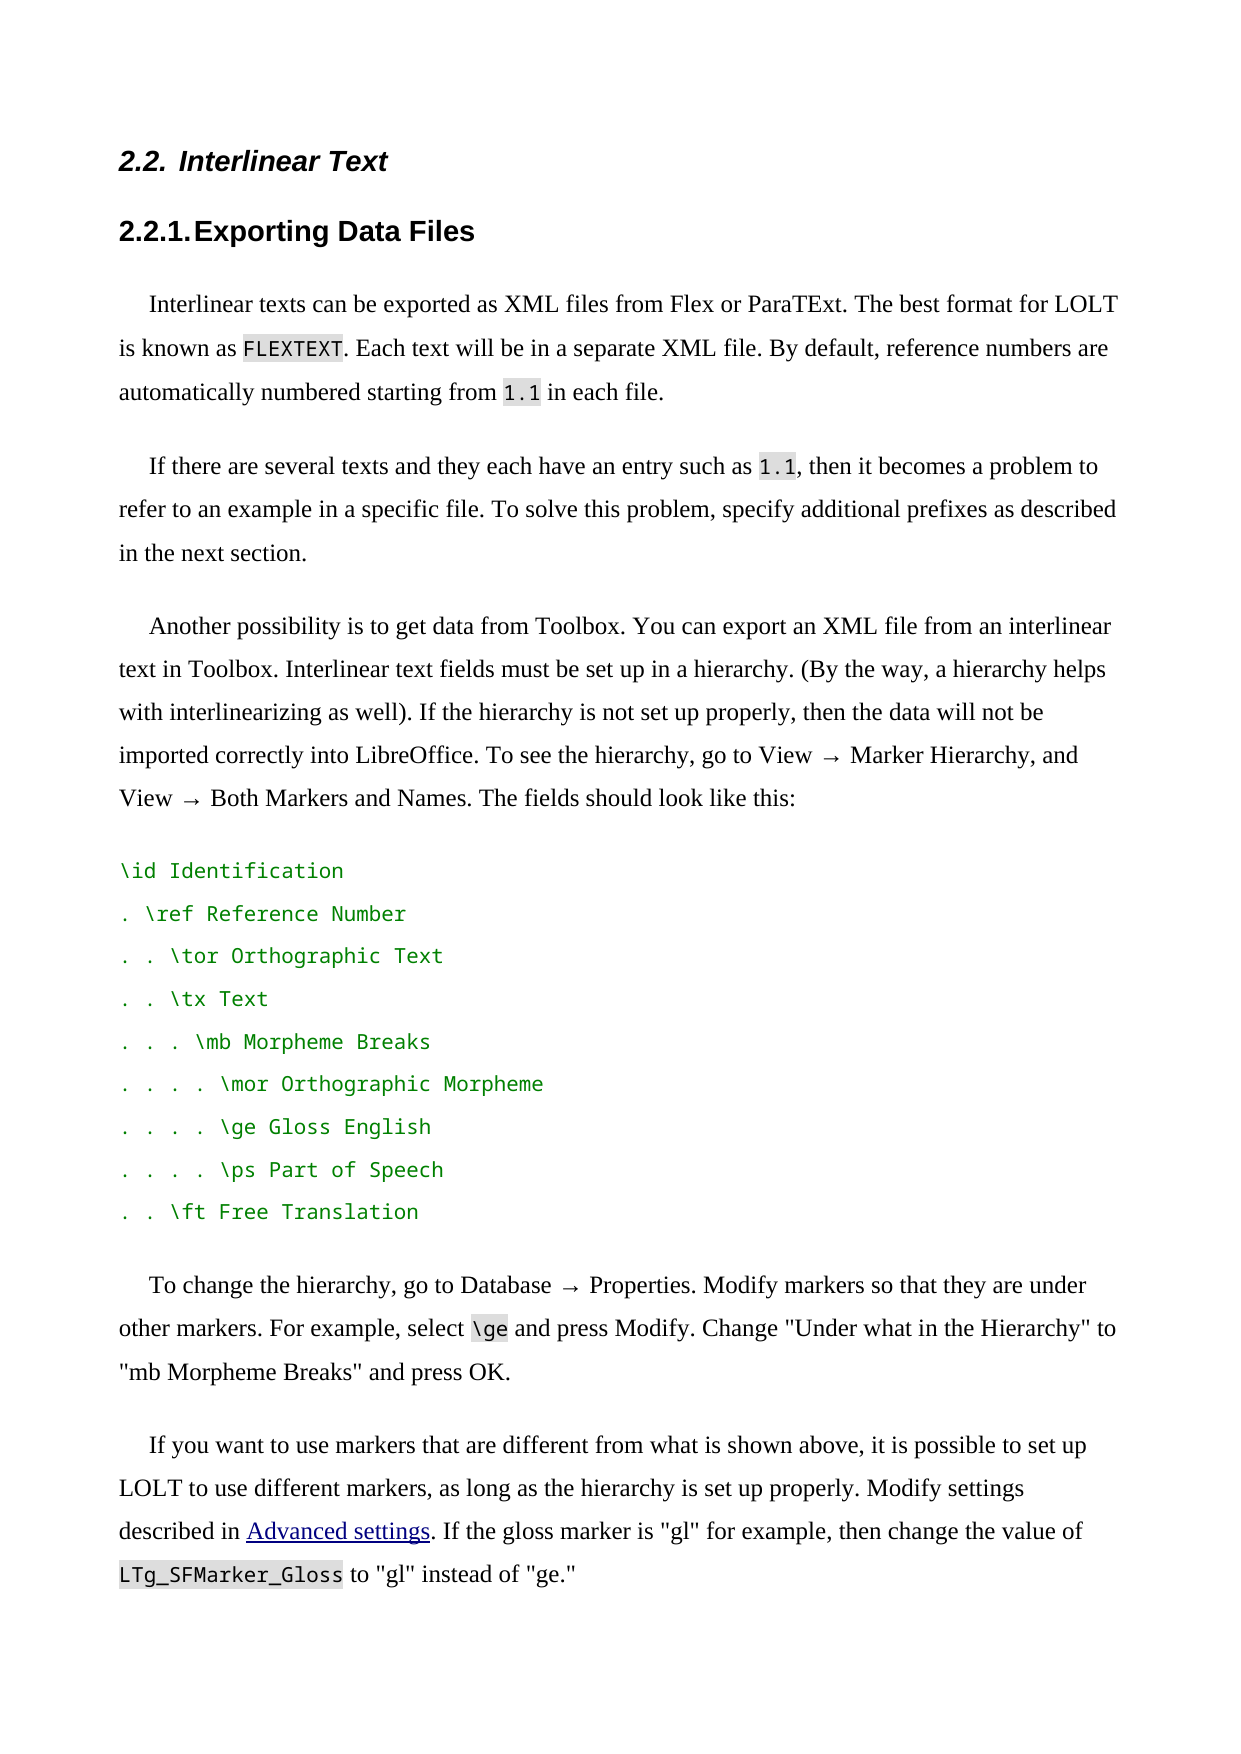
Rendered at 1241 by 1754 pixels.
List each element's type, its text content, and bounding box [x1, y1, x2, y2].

text Another possibility is to get data from Toolbox. You can export an XML file from an interlinear text in Toolbox. Interlinear text fields must be set up in a hierarchy. (By the way, a hierarchy helps with interlinearizing as well). If the hierarchy is not set up properly, then the data will not be imported correctly into LibreOffice. To see the hierarchy, go to View → Marker Hierarchy, and View → Both Markers and Names. The fields should look like this: [118, 611, 1122, 812]
text If you want to use markers that are different from what is shown above, it is possible to set up LOLT to use different markers, as long as the hierarchy is set up properly. Modify settings described in Advanced settings. If the gloss marker is "gl" for example, then change the value of LTg_SFMarker_Gloss to "gl" instead of "ge." [118, 1430, 1122, 1589]
text Interlinear texts can be exported as XML files from Flex or ParaTExt. The best format for LOLT is known as FLEXTEXT. Each text will be in a separate XML file. By default, reference numbers are automatically numbered starting from 1.1 in each file. [118, 289, 1122, 406]
text \id Identification . \ref Reference Number . . \tor Orthographic Text . . \tx Text . . . \mb Morpheme Breaks . . . . \mor Orthographic Morpheme . . . . \ge Gloss English . . . . \ps Part of Speech . . \ft Free Translation [118, 856, 1122, 1226]
text If there are several texts and they each have an entry such as 1.1, then it becomes a problem to refer to an example in a specific file. To solve this problem, specify additional prefixes as described in the next section. [118, 451, 1122, 566]
subtitle Exporting Data Files [118, 214, 1122, 248]
text To change the hierarchy, go to Database → Properties. Modify markers so that they are under other markers. For example, select \ge and press Modify. Change "Under what in the Hierarchy" to "mb Morpheme Breaks" and press OK. [118, 1270, 1122, 1386]
subtitle Interlinear Text [118, 143, 1122, 177]
